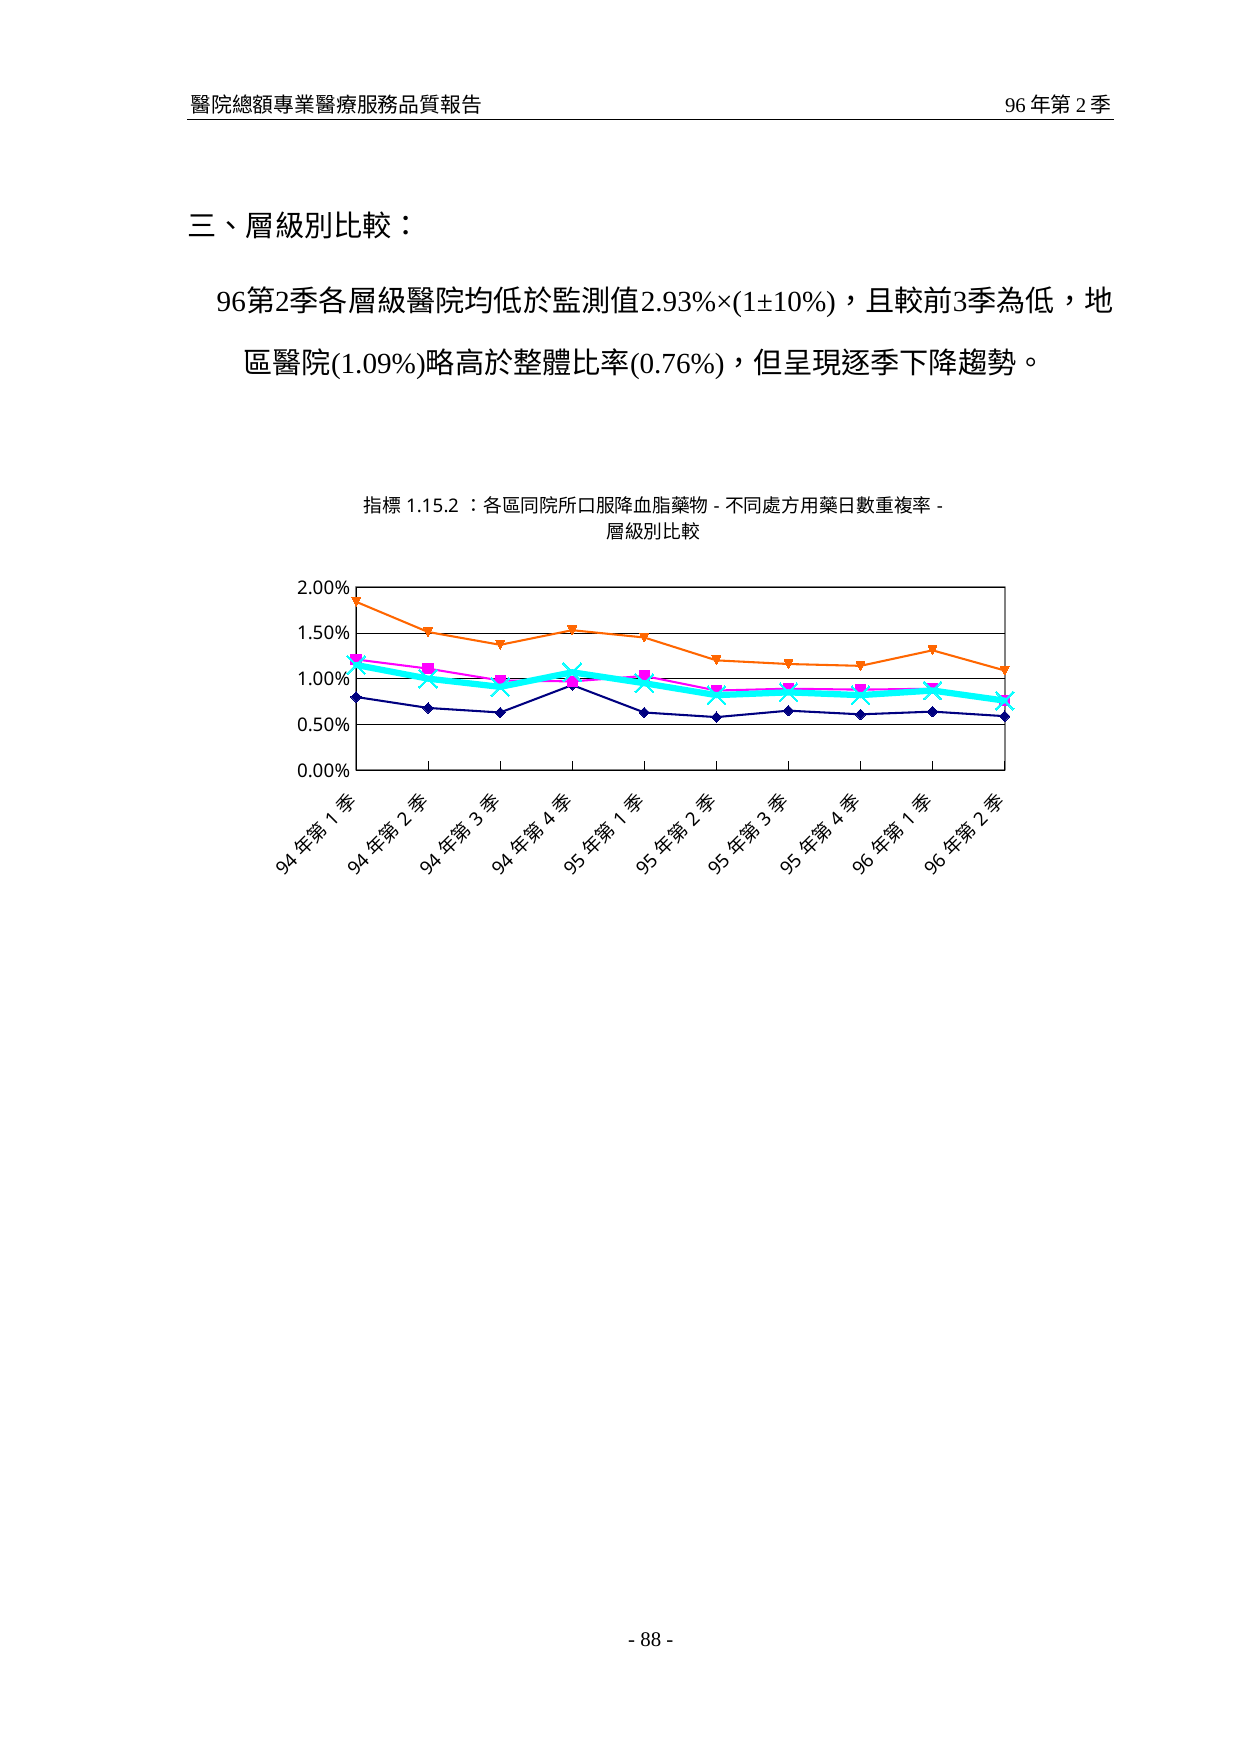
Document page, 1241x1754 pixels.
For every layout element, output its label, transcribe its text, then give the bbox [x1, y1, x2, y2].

text 96第2季各層級醫院均低於監測值2.93%×(1±10%)，且較前3季為低，地區醫院(1.09%)略高於整體比率(0.76%)，但呈現逐季下降趨勢。 [187, 257, 1114, 382]
text 三、層級別比較： [187, 182, 1114, 244]
